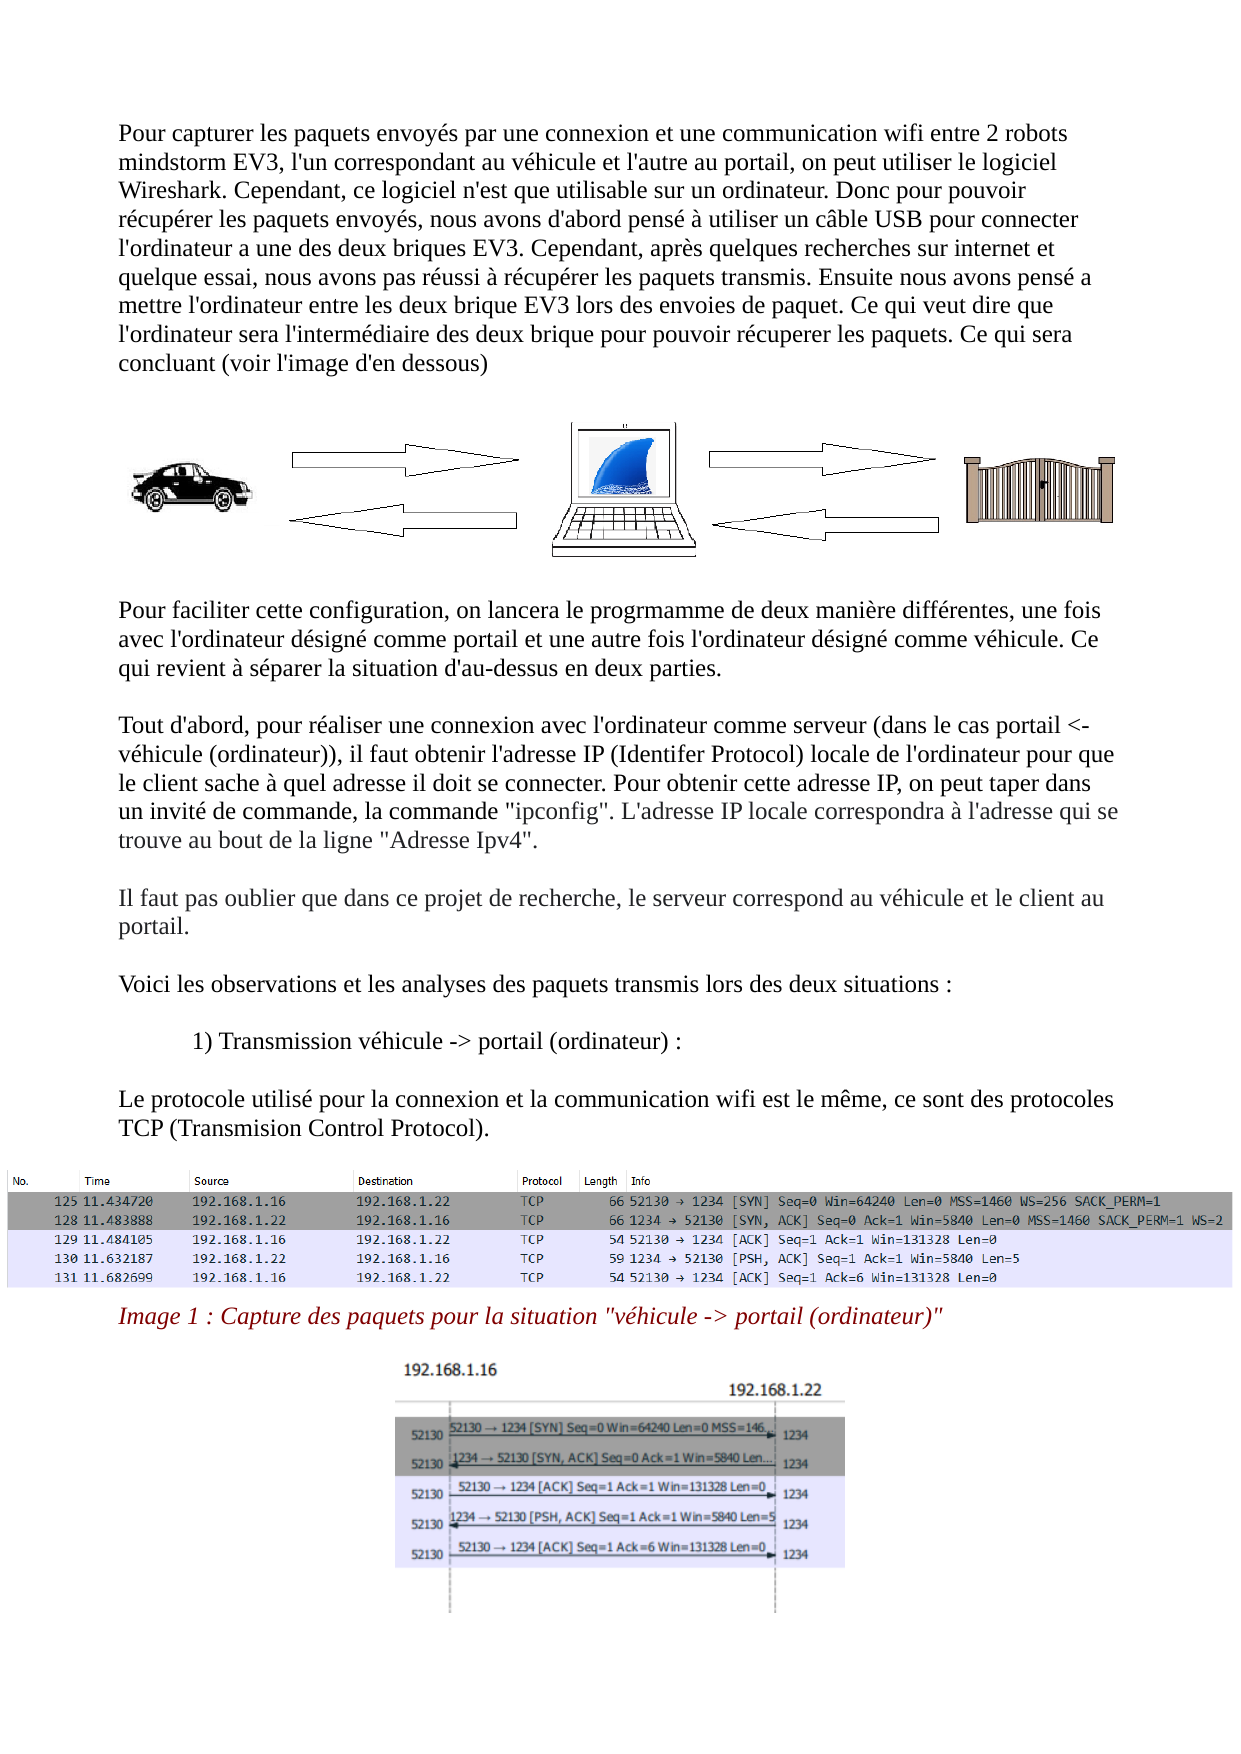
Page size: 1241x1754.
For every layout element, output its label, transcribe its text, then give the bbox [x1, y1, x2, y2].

text Le protocole utilisé pour la connexion et la communication wifi est le même, ce sont des protocoles TCP (Transmision Control Protocol). [118, 1084, 1122, 1141]
text Image 1 : Capture des paquets pour la situation "véhicule -> portail (ordinateur)" [118, 1301, 1122, 1330]
picture [7, 1170, 1233, 1301]
picture [118, 405, 1123, 567]
text 1) Transmission véhicule -> portail (ordinateur) : [118, 1026, 1122, 1055]
text Pour faciliter cette configuration, on lancera le progrmamme de deux manière différentes, une fois avec l'ordinateur désigné comme portail et une autre fois l'ordinateur désigné comme véhicule. Ce qui revient à séparer la situation d'au-dessus en deux parties. [118, 595, 1122, 681]
text Pour capturer les paquets envoyés par une connexion et une communication wifi entre 2 robots mindstorm EV3, l'un correspondant au véhicule et l'autre au portail, on peut utiliser le logiciel Wireshark. Cependant, ce logiciel n'est que utilisable sur un ordinateur. Donc pour pouvoir récupérer les paquets envoyés, nous avons d'abord pensé à utiliser un câble USB pour connecter l'ordinateur a une des deux briques EV3. Cependant, après quelques recherches sur internet et quelque essai, nous avons pas réussi à récupérer les paquets transmis. Ensuite nous avons pensé a mettre l'ordinateur entre les deux brique EV3 lors des envoies de paquet. Ce qui veut dire que l'ordinateur sera l'intermédiaire des deux brique pour pouvoir récuperer les paquets. Ce qui sera concluant (voir l'image d'en dessous) [118, 118, 1122, 377]
text Il faut pas oublier que dans ce projet de recherche, le serveur correspond au véhicule et le client au portail. [118, 883, 1122, 940]
text Tout d'abord, pour réaliser une connexion avec l'ordinateur comme serveur (dans le cas portail <- véhicule (ordinateur)), il faut obtenir l'adresse IP (Identifer Protocol) locale de l'ordinateur pour que le client sache à quel adresse il doit se connecter. Pour obtenir cette adresse IP, on peut taper dans un invité de commande, la commande "ipconfig". L'adresse IP locale correspondra à l'adresse qui se trouve au bout de la ligne "Adresse Ipv4". [118, 710, 1122, 854]
picture [395, 1358, 845, 1613]
text Voici les observations et les analyses des paquets transmis lors des deux situations : [118, 969, 1122, 998]
